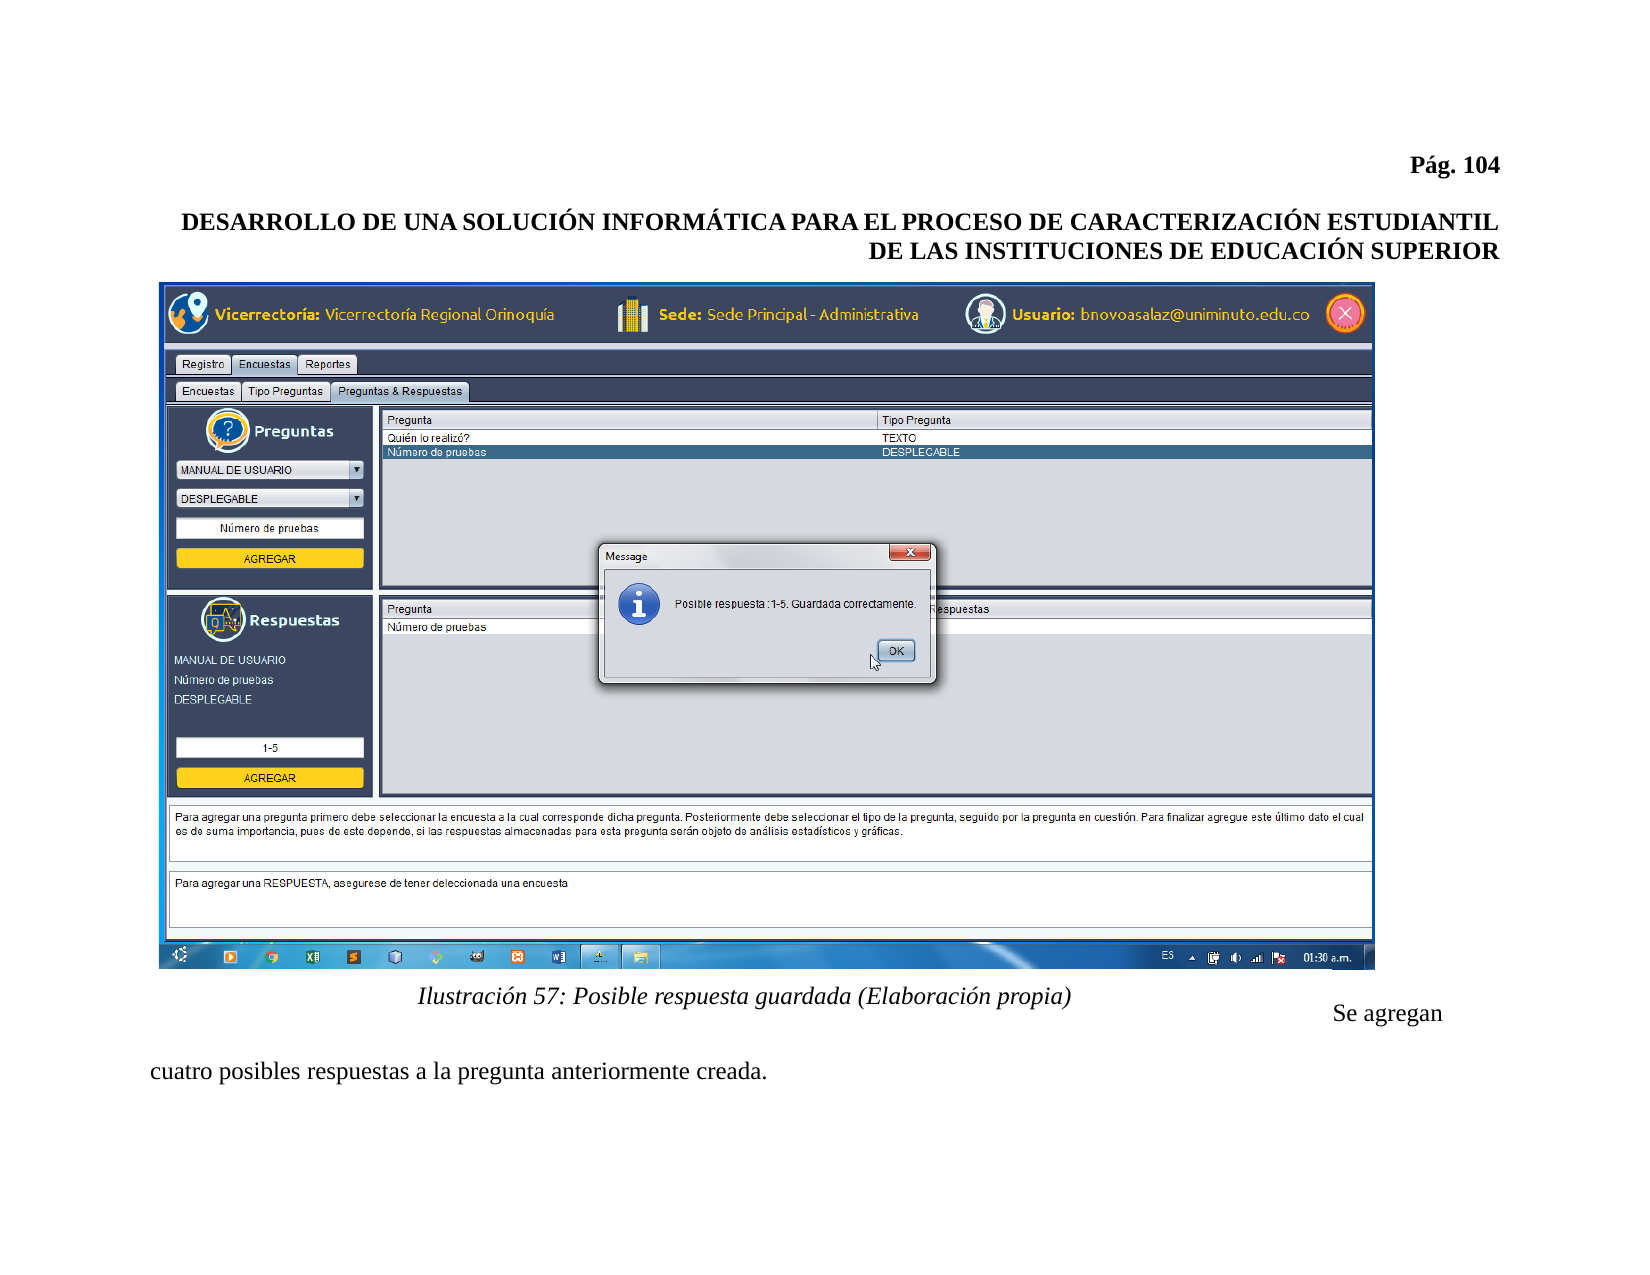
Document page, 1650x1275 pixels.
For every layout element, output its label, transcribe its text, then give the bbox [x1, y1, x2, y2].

picture [158, 282, 1375, 970]
text Se agregan cuatro posibles respuestas a la pregunta anteriormente creada. [150, 998, 1500, 1084]
text Ilustración 57: Posible respuesta guardada (Elaboración propia) [159, 981, 1332, 1010]
